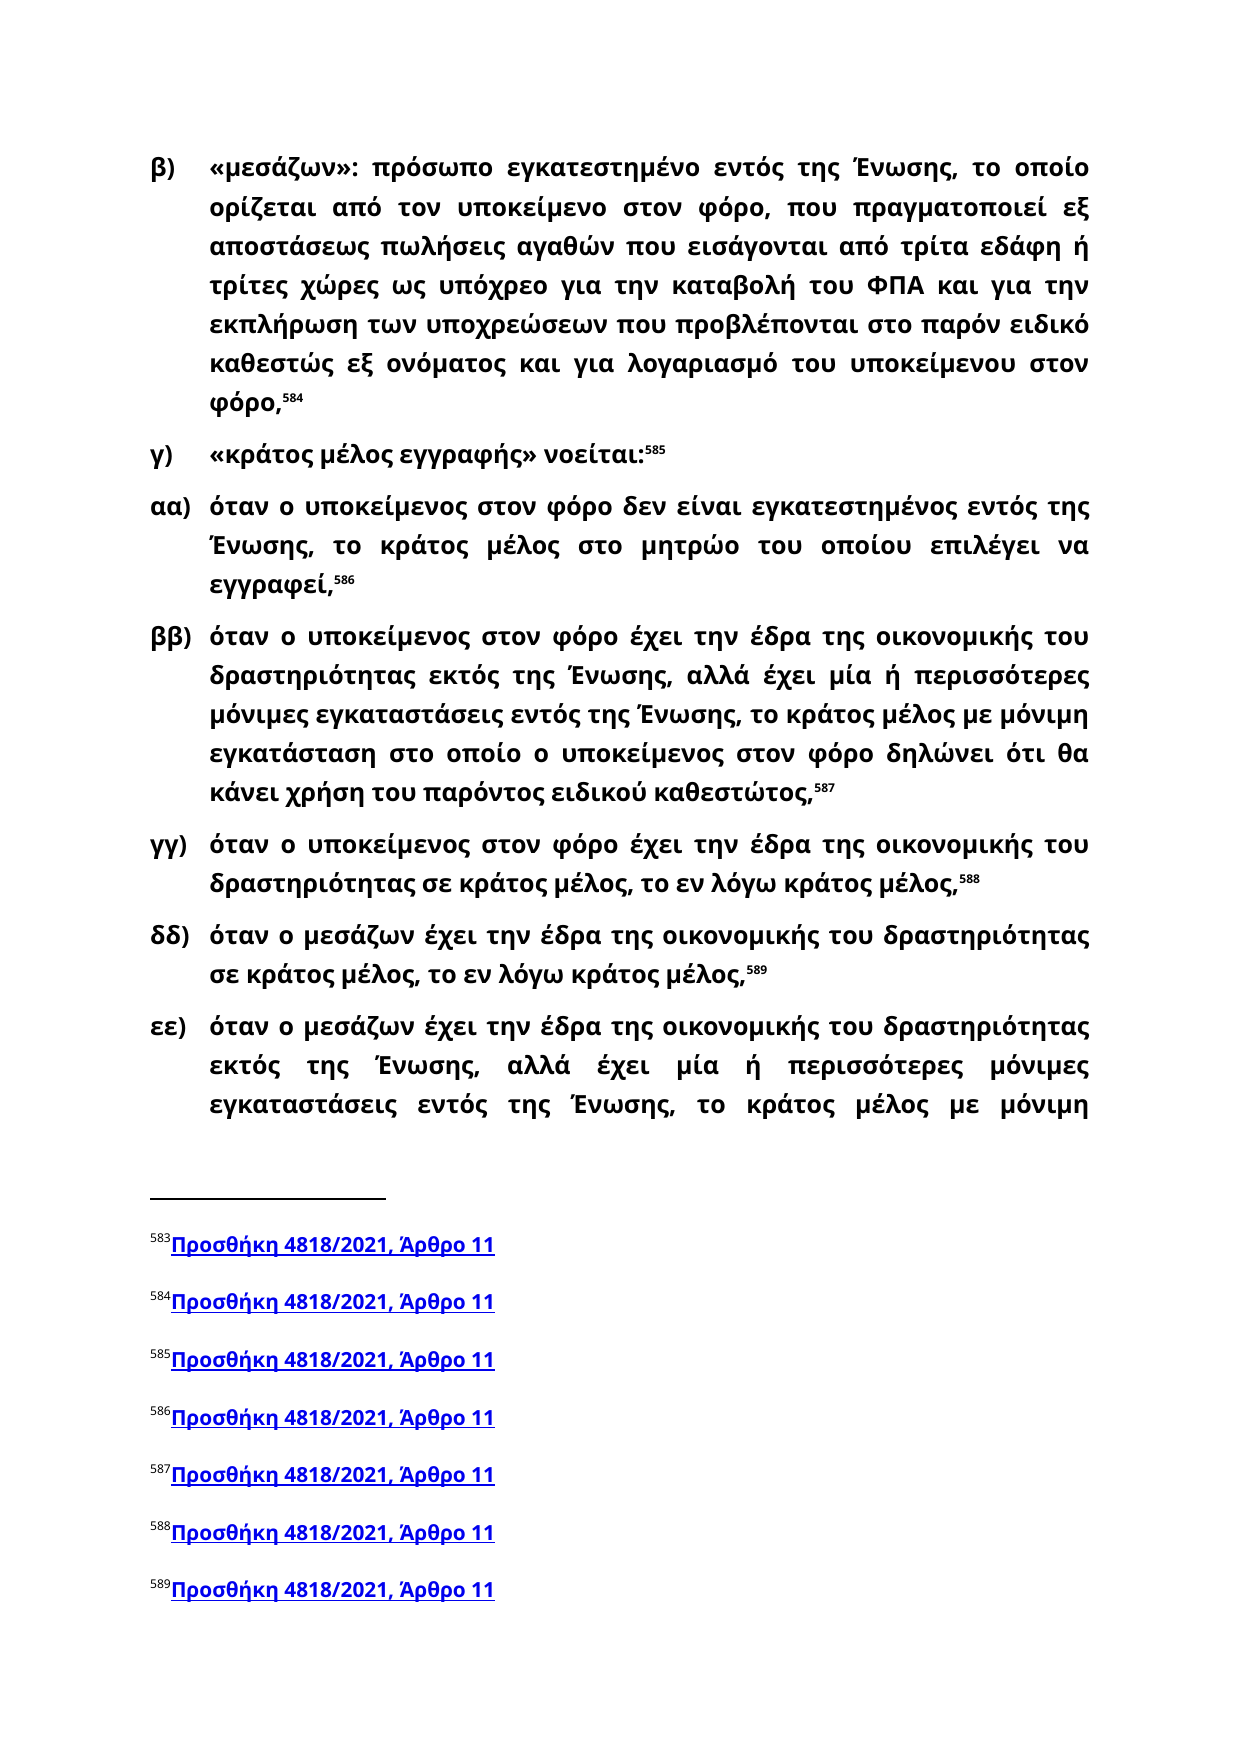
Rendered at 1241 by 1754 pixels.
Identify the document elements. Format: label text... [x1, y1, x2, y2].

list αα) όταν ο υποκείμενος στον φόρο δεν είναι εγκατεστημένος εντός της Ένωσης, το κράτος μέλος στο μητρώο του οποίου επιλέγει να εγγραφεί, [150, 488, 1090, 601]
list ββ) όταν ο υποκείμενος στον φόρο έχει την έδρα της οικονομικής του δραστηριότητας εκτός της Ένωσης, αλλά έχει μία ή περισσότερες μόνιμες εγκαταστάσεις εντός της Ένωσης, το κράτος μέλος με μόνιμη εγκατάσταση στο οποίο ο υποκείμενος στον φόρο δηλώνει ότι θα κάνει χρήση του παρόντος ειδικού καθεστώτος, [150, 618, 1090, 809]
list δδ) όταν ο μεσάζων έχει την έδρα της οικονομικής του δραστηριότητας σε κράτος μέλος, το εν λόγω κράτος μέλος, [150, 917, 1090, 991]
text Προσθήκη 4818/2021, Άρθρο 11 [150, 1345, 1090, 1373]
list γγ) όταν ο υποκείμενος στον φόρο έχει την έδρα της οικονομικής του δραστηριότητας σε κράτος μέλος, το εν λόγω κράτος μέλος, [150, 827, 1090, 900]
text Προσθήκη 4818/2021, Άρθρο 11 [150, 1403, 1090, 1431]
text Προσθήκη 4818/2021, Άρθρο 11 [150, 1230, 1090, 1258]
list γ) «κράτος μέλος εγγραφής» νοείται: [150, 437, 1090, 471]
list εε) όταν ο μεσάζων έχει την έδρα της οικονομικής του δραστηριότητας εκτός της Ένωσης, αλλά έχει μία ή περισσότερες μόνιμες εγκαταστάσεις εντός της Ένωσης, το κράτος μέλος με μόνιμη [150, 1008, 1090, 1121]
text Προσθήκη 4818/2021, Άρθρο 11 [150, 1460, 1090, 1489]
list β) «μεσάζων»: πρόσωπο εγκατεστημένο εντός της Ένωσης, το οποίο ορίζεται από τον υποκείμενο στον φόρο, που πραγματοποιεί εξ αποστάσεως πωλήσεις αγαθών που εισάγονται από τρίτα εδάφη ή τρίτες χώρες ως υπόχρεο για την καταβολή του ΦΠΑ και για την εκπλήρωση των υποχρεώσεων που προβλέπονται στο παρόν ειδικό καθεστώς εξ ονόματος και για λογαριασμό του υποκείμενου στον φόρο, [150, 150, 1090, 419]
text Προσθήκη 4818/2021, Άρθρο 11 [150, 1518, 1090, 1546]
text Προσθήκη 4818/2021, Άρθρο 11 [150, 1287, 1090, 1316]
text Προσθήκη 4818/2021, Άρθρο 11 [150, 1576, 1090, 1604]
